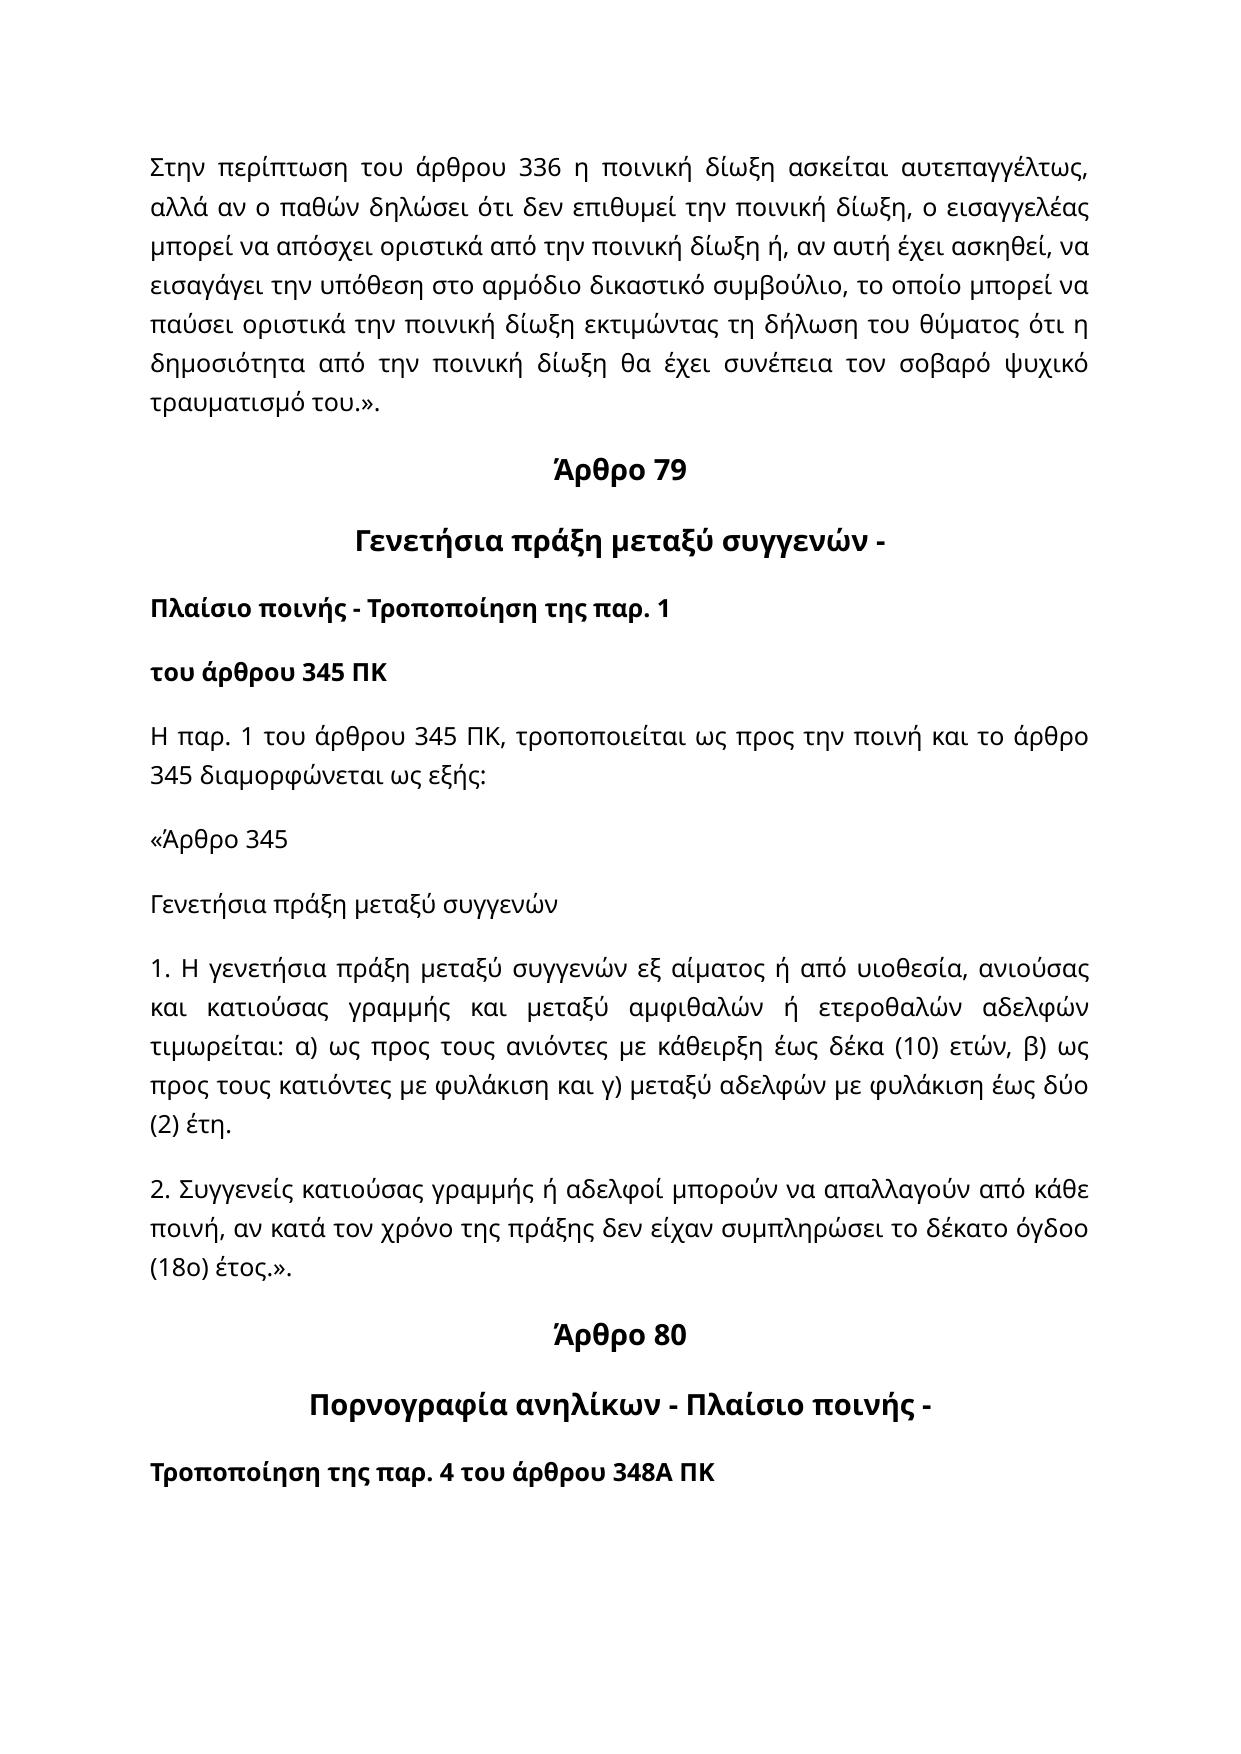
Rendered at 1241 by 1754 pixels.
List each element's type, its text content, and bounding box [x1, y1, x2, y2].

text «Άρθρο 345 [150, 822, 1090, 856]
subtitle Πορνογραφία ανηλίκων - Πλαίσιο ποινής - [150, 1384, 1090, 1424]
text 1. Η γενετήσια πράξη μεταξύ συγγενών εξ αίματος ή από υιοθεσία, ανιούσας και κατιούσας γραμμής και μεταξύ αμφιθαλών ή ετεροθαλών αδελφών τιμωρείται: α) ως προς τους ανιόντες με κάθειρξη έως δέκα (10) ετών, β) ως προς τους κατιόντες με φυλάκιση και γ) μεταξύ αδελφών με φυλάκιση έως δύο (2) έτη. [150, 950, 1090, 1141]
text Γενετήσια πράξη μεταξύ συγγενών [150, 886, 1090, 920]
subtitle Άρθρο 79 [150, 449, 1090, 489]
subtitle Γενετήσια πράξη μεταξύ συγγενών - [150, 520, 1090, 559]
text Η παρ. 1 του άρθρου 345 ΠΚ, τροποποιείται ως προς την ποινή και το άρθρο 345 διαμορφώνεται ως εξής: [150, 719, 1090, 792]
subtitle Άρθρο 80 [150, 1314, 1090, 1353]
text Τροποποίηση της παρ. 4 του άρθρου 348Α ΠΚ [150, 1455, 1090, 1489]
text του άρθρου 345 ΠΚ [150, 654, 1090, 689]
text Στην περίπτωση του άρθρου 336 η ποινική δίωξη ασκείται αυτεπαγγέλτως, αλλά αν ο παθών δηλώσει ότι δεν επιθυμεί την ποινική δίωξη, ο εισαγγελέας μπορεί να απόσχει οριστικά από την ποινική δίωξη ή, αν αυτή έχει ασκηθεί, να εισαγάγει την υπόθεση στο αρμόδιο δικαστικό συμβούλιο, το οποίο μπορεί να παύσει οριστικά την ποινική δίωξη εκτιμώντας τη δήλωση του θύματος ότι η δημοσιότητα από την ποινική δίωξη θα έχει συνέπεια τον σοβαρό ψυχικό τραυματισμό του.». [150, 150, 1090, 419]
text 2. Συγγενείς κατιούσας γραμμής ή αδελφοί μπορούν να απαλλαγούν από κάθε ποινή, αν κατά τον χρόνο της πράξης δεν είχαν συμπληρώσει το δέκατο όγδοο (18ο) έτος.». [150, 1171, 1090, 1284]
text Πλαίσιο ποινής - Τροποποίηση της παρ. 1 [150, 590, 1090, 624]
